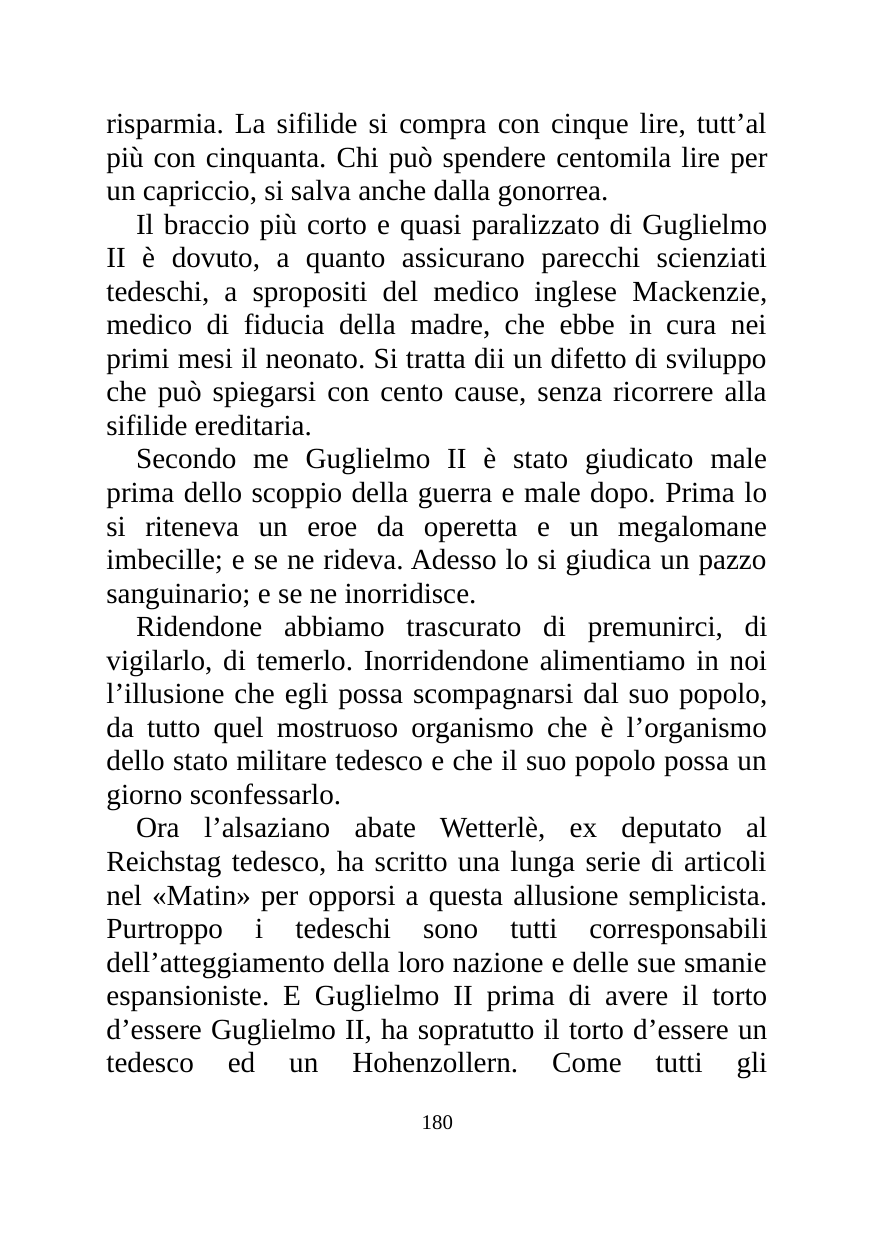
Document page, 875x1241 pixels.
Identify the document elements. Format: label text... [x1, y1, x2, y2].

text risparmia. La sifilide si compra con cinque lire, tutt’al più con cinquanta. Chi può spendere centomila lire per un capriccio, si salva anche dalla gonorrea. [106, 106, 768, 207]
text Ora l’alsaziano abate Wetterlè, ex deputato al Reichstag tedesco, ha scritto una lunga serie di articoli nel «Matin» per opporsi a questa allusione semplicista. Purtroppo i tedeschi sono tutti corresponsabili dell’atteggiamento della loro nazione e delle sue smanie espansioniste. E Guglielmo II prima di avere il torto d’essere Guglielmo II, ha sopratutto il torto d’essere un tedesco ed un Hohenzollern. Come tutti gli [106, 811, 768, 1079]
text Il braccio più corto e quasi paralizzato di Guglielmo II è dovuto, a quanto assicurano parecchi scienziati tedeschi, a spropositi del medico inglese Mackenzie, medico di fiducia della madre, che ebbe in cura nei primi mesi il neonato. Si tratta dii un difetto di sviluppo che può spiegarsi con cento cause, senza ricorrere alla sifilide ereditaria. [106, 207, 768, 442]
text Ridendone abbiamo trascurato di premunirci, di vigilarlo, di temerlo. Inorridendone alimentiamo in noi l’illusione che egli possa scompagnarsi dal suo popolo, da tutto quel mostruoso organismo che è l’organismo dello stato militare tedesco e che il suo popolo possa un giorno sconfessarlo. [106, 609, 768, 811]
text Secondo me Guglielmo II è stato giudicato male prima dello scoppio della guerra e male dopo. Prima lo si riteneva un eroe da operetta e un megalomane imbecille; e se ne rideva. Adesso lo si giudica un pazzo sanguinario; e se ne inorridisce. [106, 442, 768, 609]
